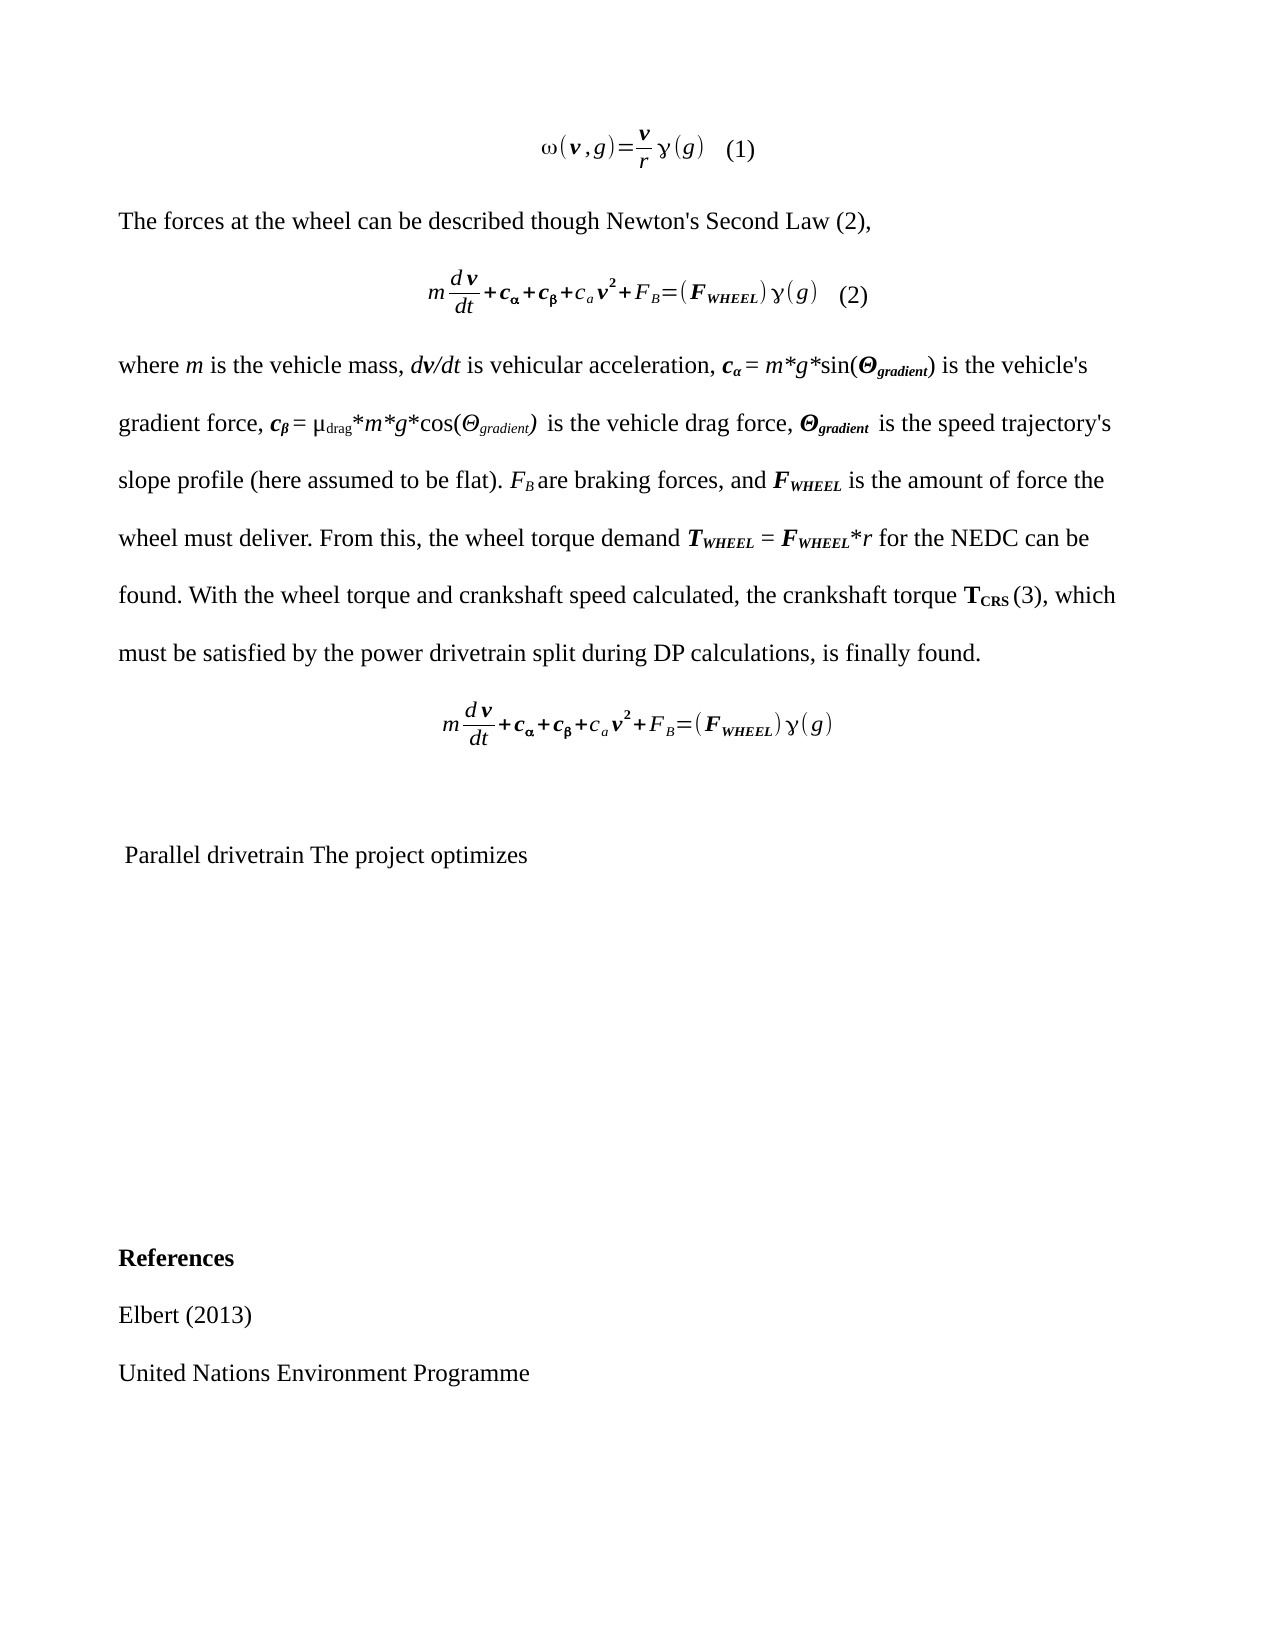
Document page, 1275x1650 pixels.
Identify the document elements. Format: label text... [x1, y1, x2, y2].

text where m is the vehicle mass, dv/dt is vehicular acceleration, cα = m*g*sin(Θgradient) is the vehicle's gradient force, cβ = μdrag*m*g*cos(Θgradient) is the vehicle drag force, Θgradient is the speed trajectory's slope profile (here assumed to be flat). FB are braking forces, and FWHEEL is the amount of force the wheel must deliver. From this, the wheel torque demand TWHEEL = FWHEEL*r for the NEDC can be found. With the wheel torque and crankshaft speed calculated, the crankshaft torque TCRS (3), which must be satisfied by the power drivetrain split during DP calculations, is finally found. [118, 351, 1157, 667]
text Elbert (2013) [118, 1300, 1157, 1329]
text United Nations Environment Programme [118, 1358, 1157, 1387]
text References [118, 1243, 1157, 1272]
text (1) [118, 118, 1157, 177]
text (2) [118, 263, 1157, 322]
text Parallel drivetrain The project optimizes [118, 840, 1157, 869]
text The forces at the wheel can be described though Newton's Second Law (2), [118, 206, 1157, 234]
